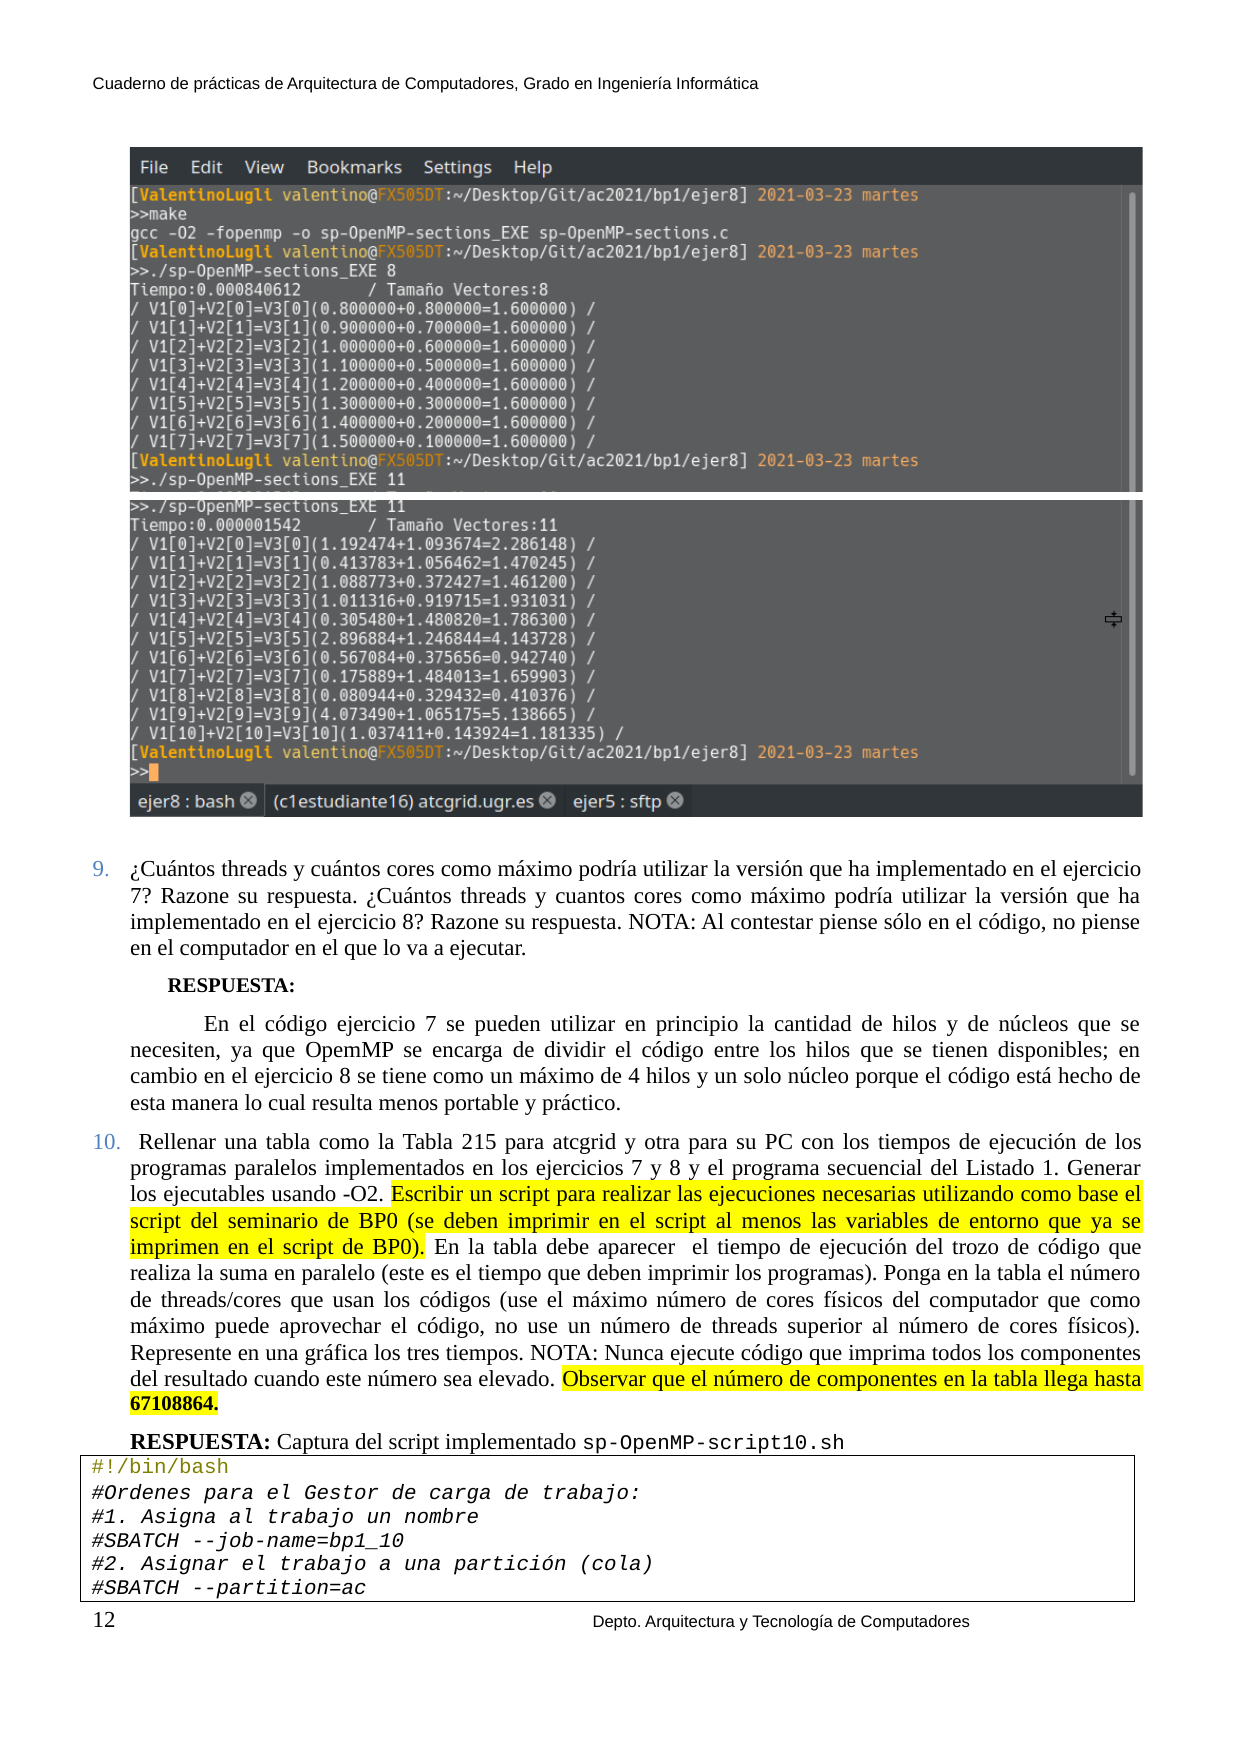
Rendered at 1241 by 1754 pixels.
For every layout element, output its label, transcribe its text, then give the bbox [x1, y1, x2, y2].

list Rellenar una tabla como la Tabla 212 para atcgrid y otra para su PC con los tiempos de ejecución de los programas paralelos implementados en los ejercicios 7 y 8 y el programa secuencial del Listado 1. Generar los ejecutables usando -O2. Escribir un script para realizar las ejecuciones necesarias utilizando como base el script del seminario de BP0 (se deben imprimir en el script al menos las variables de entorno que ya se imprimen en el script de BP0). En la tabla debe aparecer el tiempo de ejecución del trozo de código que realiza la suma en paralelo (este es el tiempo que deben imprimir los programas). Ponga en la tabla el número de threads/cores que usan los códigos (use el máximo número de cores físicos del computador que como máximo puede aprovechar el código, no use un número de threads superior al número de cores físicos). Represente en una gráfica los tres tiempos. NOTA: Nunca ejecute código que imprima todos los componentes del resultado cuando este número sea elevado. Observar que el número de componentes en la tabla llega hasta 67108864. [92, 1128, 1143, 1415]
table_header #!/bin/bash #Ordenes para el Gestor de carga de trabajo: #1. Asigna al trabajo un nombre #SBATCH --job-name=bp1_10 #2. Asignar el trabajo a una partición (cola) #SBATCH --partition=ac [81, 1456, 1134, 1601]
picture [129, 147, 1143, 492]
text RESPUESTA: [167, 973, 1143, 997]
picture [129, 500, 1143, 817]
text En el código ejercicio 7 se pueden utilizar en principio la cantidad de hilos y de núcleos que se necesiten, ya que OpemMP se encarga de dividir el código entre los hilos que se tienen disponibles; en cambio en el ejercicio 8 se tiene como un máximo de 4 hilos y un solo núcleo porque el código está hecho de esta manera lo cual resulta menos portable y práctico. [130, 1010, 1143, 1115]
list ¿Cuántos threads y cuántos cores como máximo podría utilizar la versión que ha implementado en el ejercicio 7? Razone su respuesta. ¿Cuántos threads y cuantos cores como máximo podría utilizar la versión que ha implementado en el ejercicio 8? Razone su respuesta. NOTA: Al contestar piense sólo en el código, no piense en el computador en el que lo va a ejecutar. [92, 855, 1143, 961]
text RESPUESTA: Captura del script implementado sp-OpenMP-script10.sh [130, 1428, 1143, 1455]
